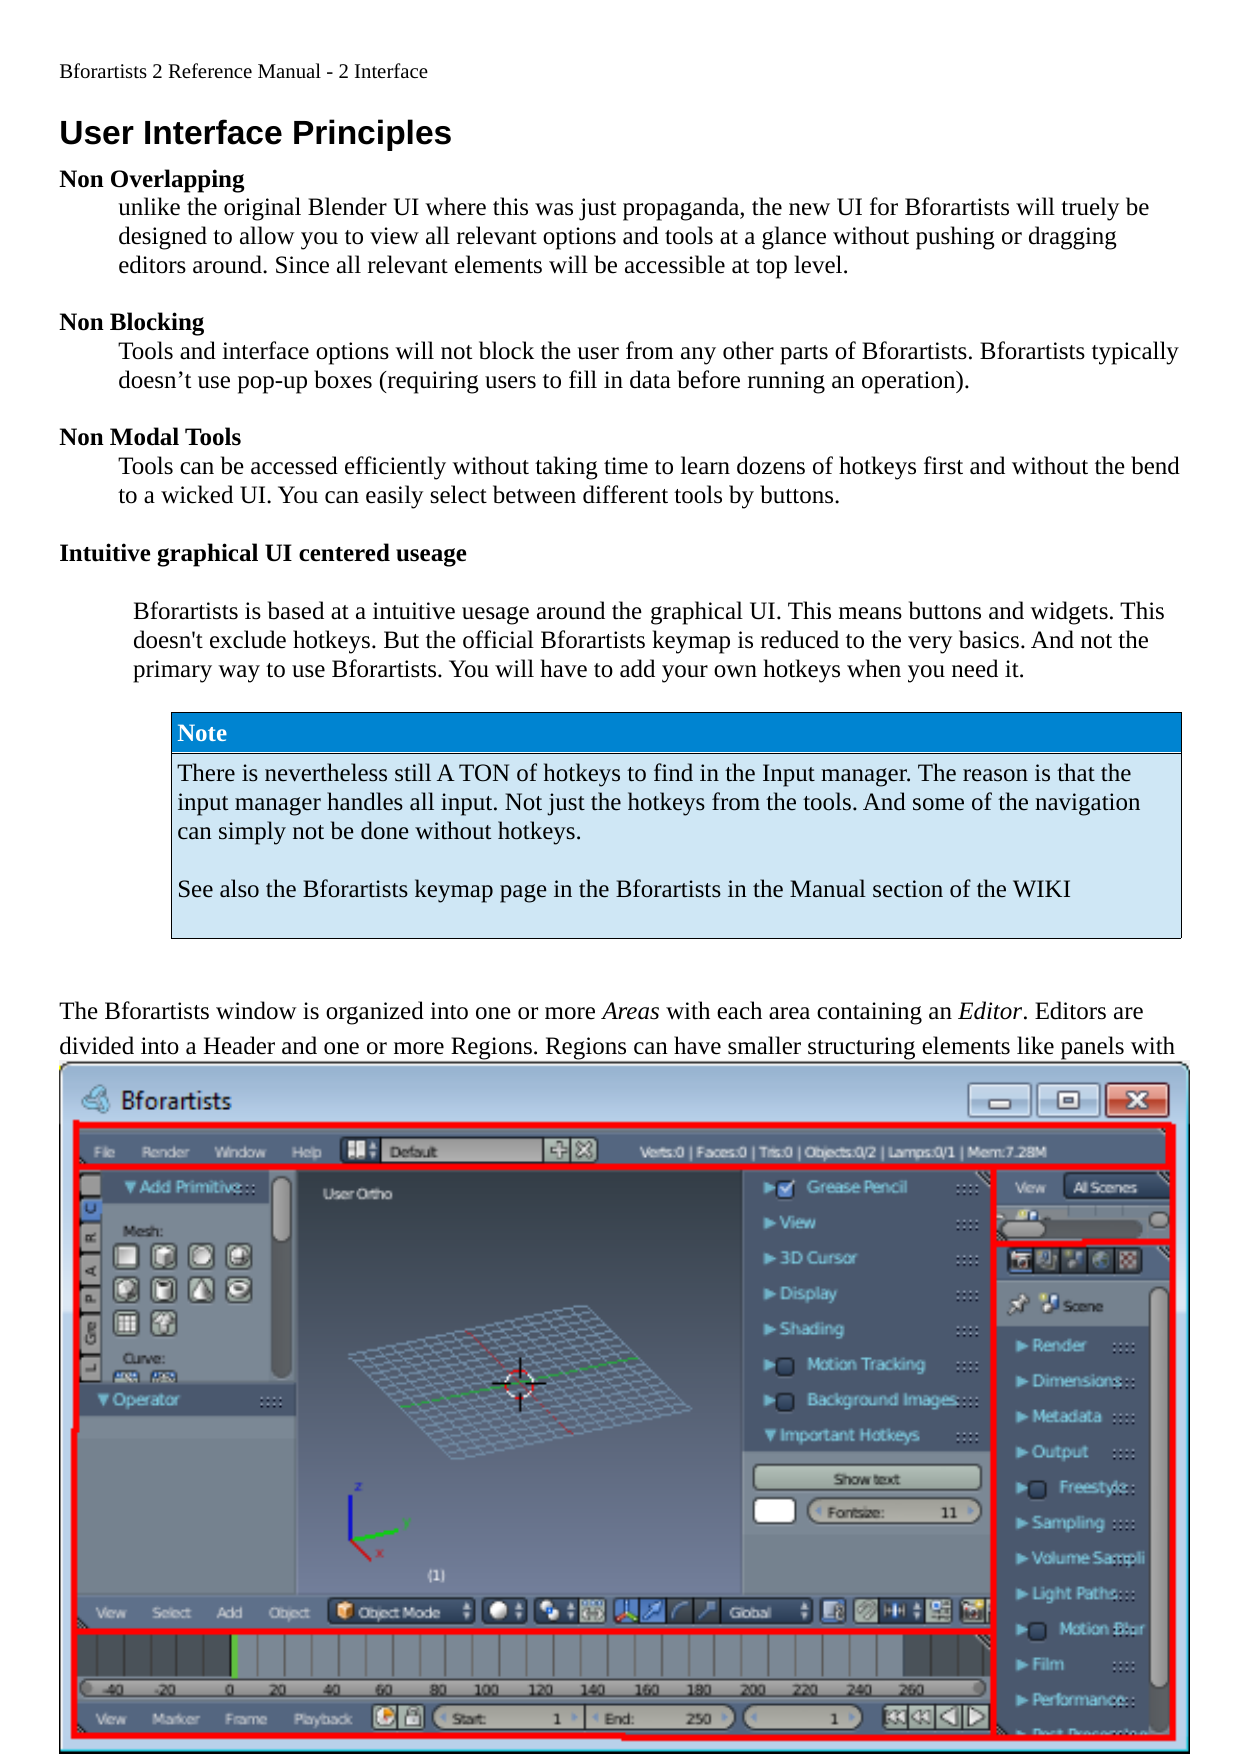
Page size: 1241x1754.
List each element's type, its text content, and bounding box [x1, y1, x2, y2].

subtitle Intuitive graphical UI centered useage [59, 538, 1181, 567]
table_cell There is nevertheless still A TON of hotkeys to find in the Input manager. The reason is that the input manager handles all input. Not just the hotkeys from the tools. And some of the navigation can simply not be done without hotkeys. See also the Bforartists keymap page in the Bforartists in the Manual section of the WIKI [172, 754, 1181, 938]
list unlike the original Blender UI where this was just propaganda, the new UI for Bforartists will truely be designed to allow you to view all relevant options and tools at a glance without pushing or dragging editors around. Since all relevant elements will be accessible at top level. [118, 192, 1181, 279]
list Tools and interface options will not block the user from any other parts of Bforartists. Bforartists typically doesn’t use pop-up boxes (requiring users to fill in data before running an operation). [118, 336, 1181, 394]
subtitle Non Blocking [59, 307, 1181, 336]
text The Bforartists window is organized into one or more Areas with each area containing an Editor. Editors are divided into a Header and one or more Regions. Regions can have smaller structuring elements like panels with [59, 996, 1181, 1059]
table_header Note [172, 713, 1181, 752]
picture [59, 1060, 1190, 1754]
subtitle Non Modal Tools [59, 422, 1181, 451]
subtitle Non Overlapping [59, 164, 1181, 192]
list Bforartists is based at a intuitive uesage around the graphical UI. This means buttons and widgets. This doesn't exclude hotkeys. But the official Bforartists keymap is reduced to the very basics. And not the primary way to use Bforartists. You will have to add your own hotkeys when you need it. [59, 596, 1181, 683]
subtitle User Interface Principles [59, 113, 1181, 151]
list Tools can be accessed efficiently without taking time to learn dozens of hotkeys first and without the bend to a wicked UI. You can easily select between different tools by buttons. [118, 451, 1181, 509]
